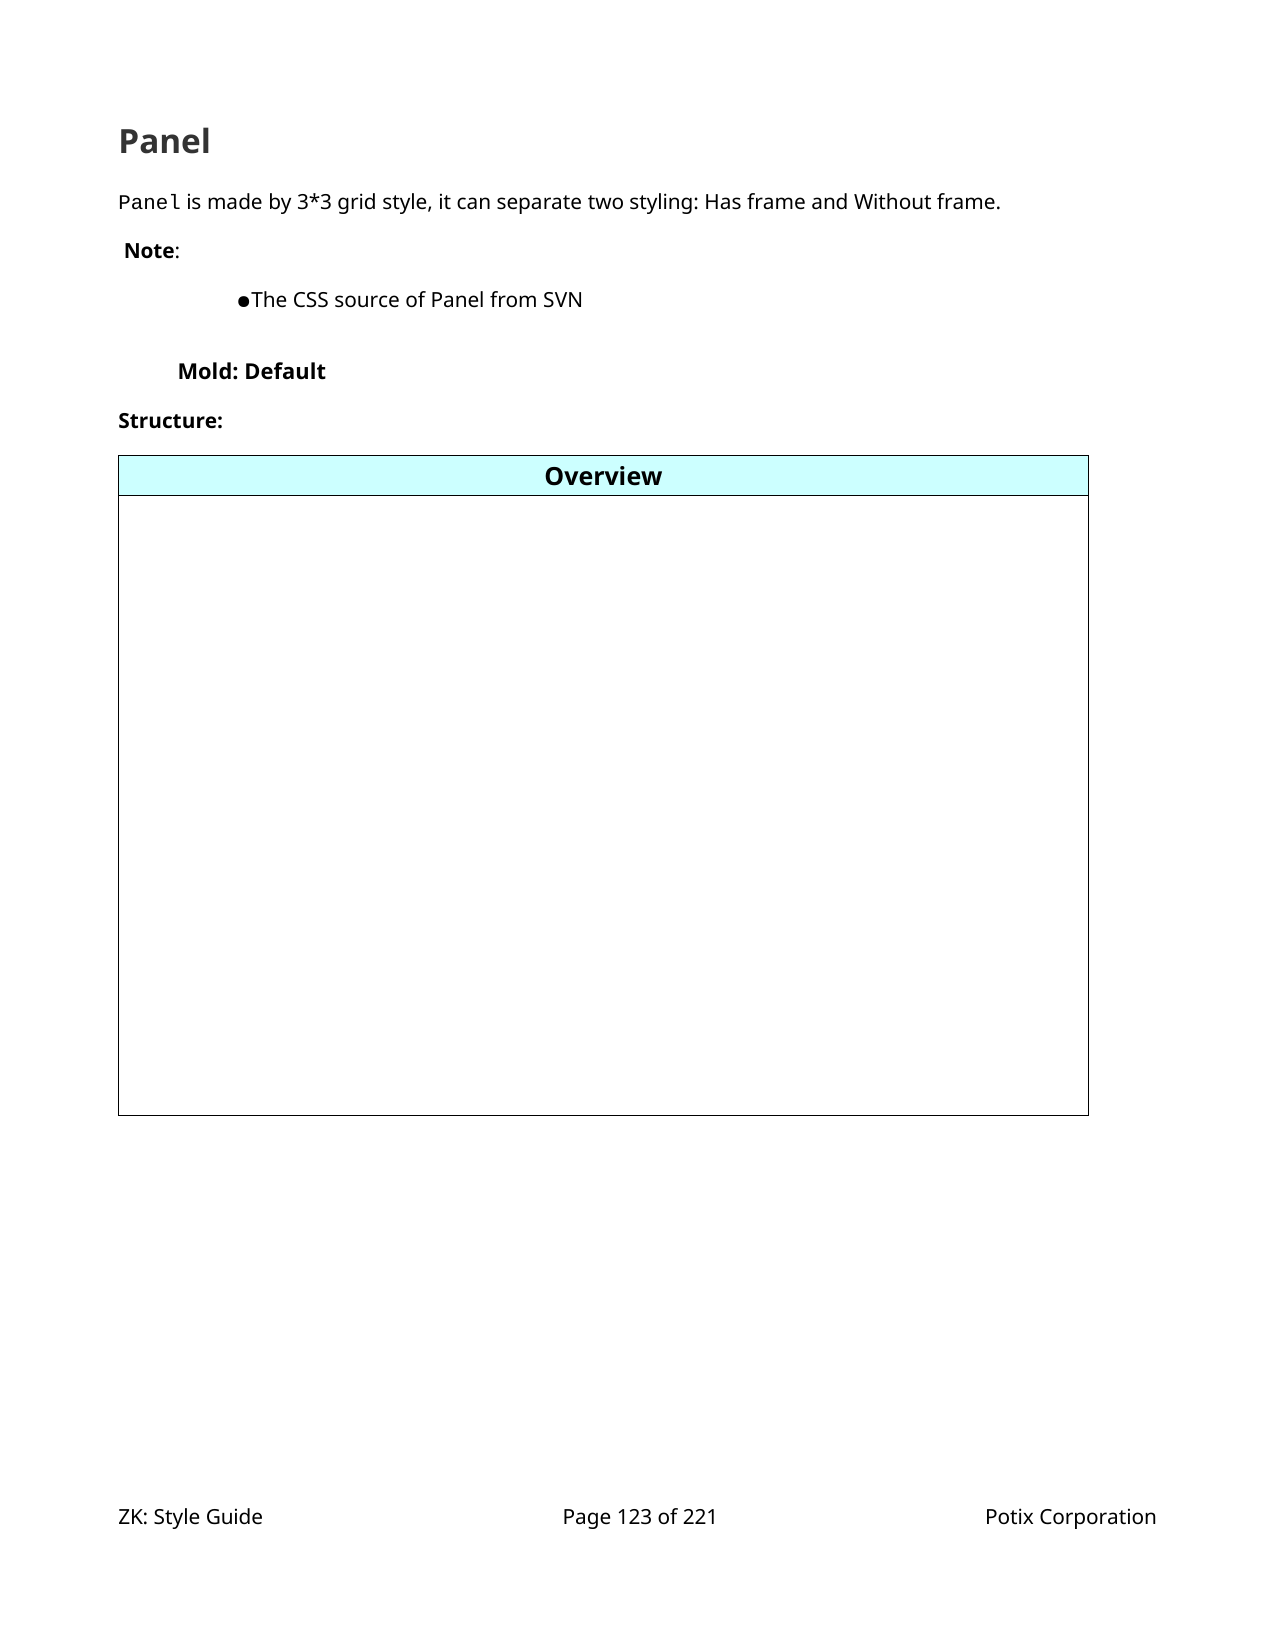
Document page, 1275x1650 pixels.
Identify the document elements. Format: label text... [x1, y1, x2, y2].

subtitle Mold: Default [177, 356, 1157, 386]
table_header Overview [119, 456, 1088, 495]
text Structure: [118, 406, 1157, 434]
list The CSS source of Panel from SVN [236, 285, 1157, 313]
subtitle Panel [118, 118, 1157, 163]
text Panel is made by 3*3 grid style, it can separate two styling: Has frame and Without frame. [118, 187, 1157, 216]
text Note: [118, 236, 1157, 264]
table_cell [119, 496, 1088, 1115]
